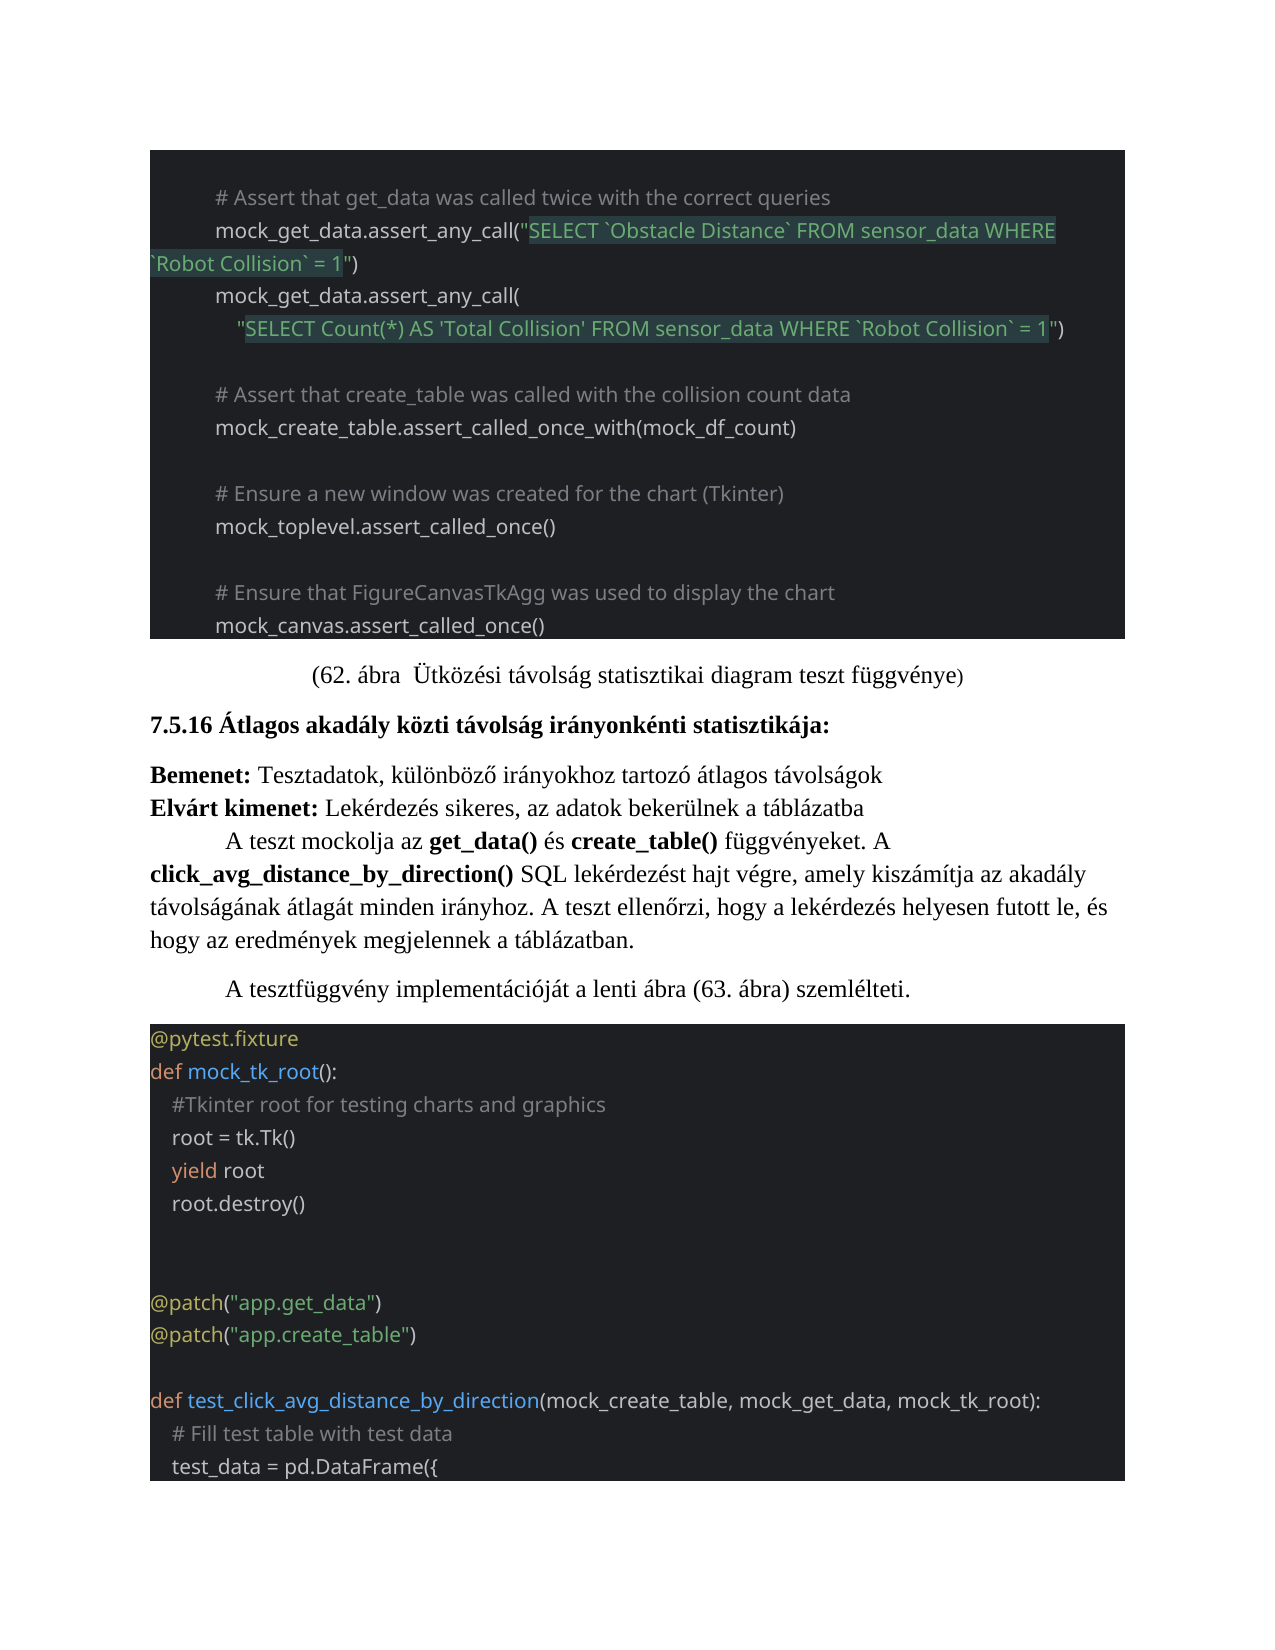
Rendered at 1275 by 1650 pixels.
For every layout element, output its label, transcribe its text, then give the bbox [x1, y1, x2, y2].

text 7.5.16 Átlagos akadály közti távolság irányonkénti statisztikája: [150, 710, 1125, 739]
text A tesztfüggvény implementációját a lenti ábra (63. ábra) szemlélteti. [150, 974, 1125, 1003]
text Bemenet: Tesztadatok, különböző irányokhoz tartozó átlagos távolságok Elvárt kimenet: Lekérdezés sikeres, az adatok bekerülnek a táblázatba A teszt mockolja az get_data() és create_table() függvényeket. A click_avg_distance_by_direction() SQL lekérdezést hajt végre, amely kiszámítja az akadály távolságának átlagát minden irányhoz. A teszt ellenőrzi, hogy a lekérdezés helyesen futott le, és hogy az eredmények megjelennek a táblázatban. [150, 760, 1125, 954]
text # Assert that get_data was called twice with the correct queries mock_get_data.assert_any_call("SELECT `Obstacle Distance` FROM sensor_data WHERE `Robot Collision` = 1") mock_get_data.assert_any_call( "SELECT Count(*) AS 'Total Collision' FROM sensor_data WHERE `Robot Collision` = 1") # Assert that create_table was called with the collision count data mock_create_table.assert_called_once_with(mock_df_count) # Ensure a new window was created for the chart (Tkinter) mock_toplevel.assert_called_once() # Ensure that FigureCanvasTkAgg was used to display the chart mock_canvas.assert_called_once() [150, 150, 1125, 639]
text (62. ábra Ütközési távolság statisztikai diagram teszt függvénye) [150, 660, 1125, 689]
text @pytest.fixture def mock_tk_root(): #Tkinter root for testing charts and graphics root = tk.Tk() yield root root.destroy() @patch("app.get_data") @patch("app.create_table") def test_click_avg_distance_by_direction(mock_create_table, mock_get_data, mock_tk_root): # Fill test table with test data test_data = pd.DataFrame({ [150, 1024, 1125, 1481]
